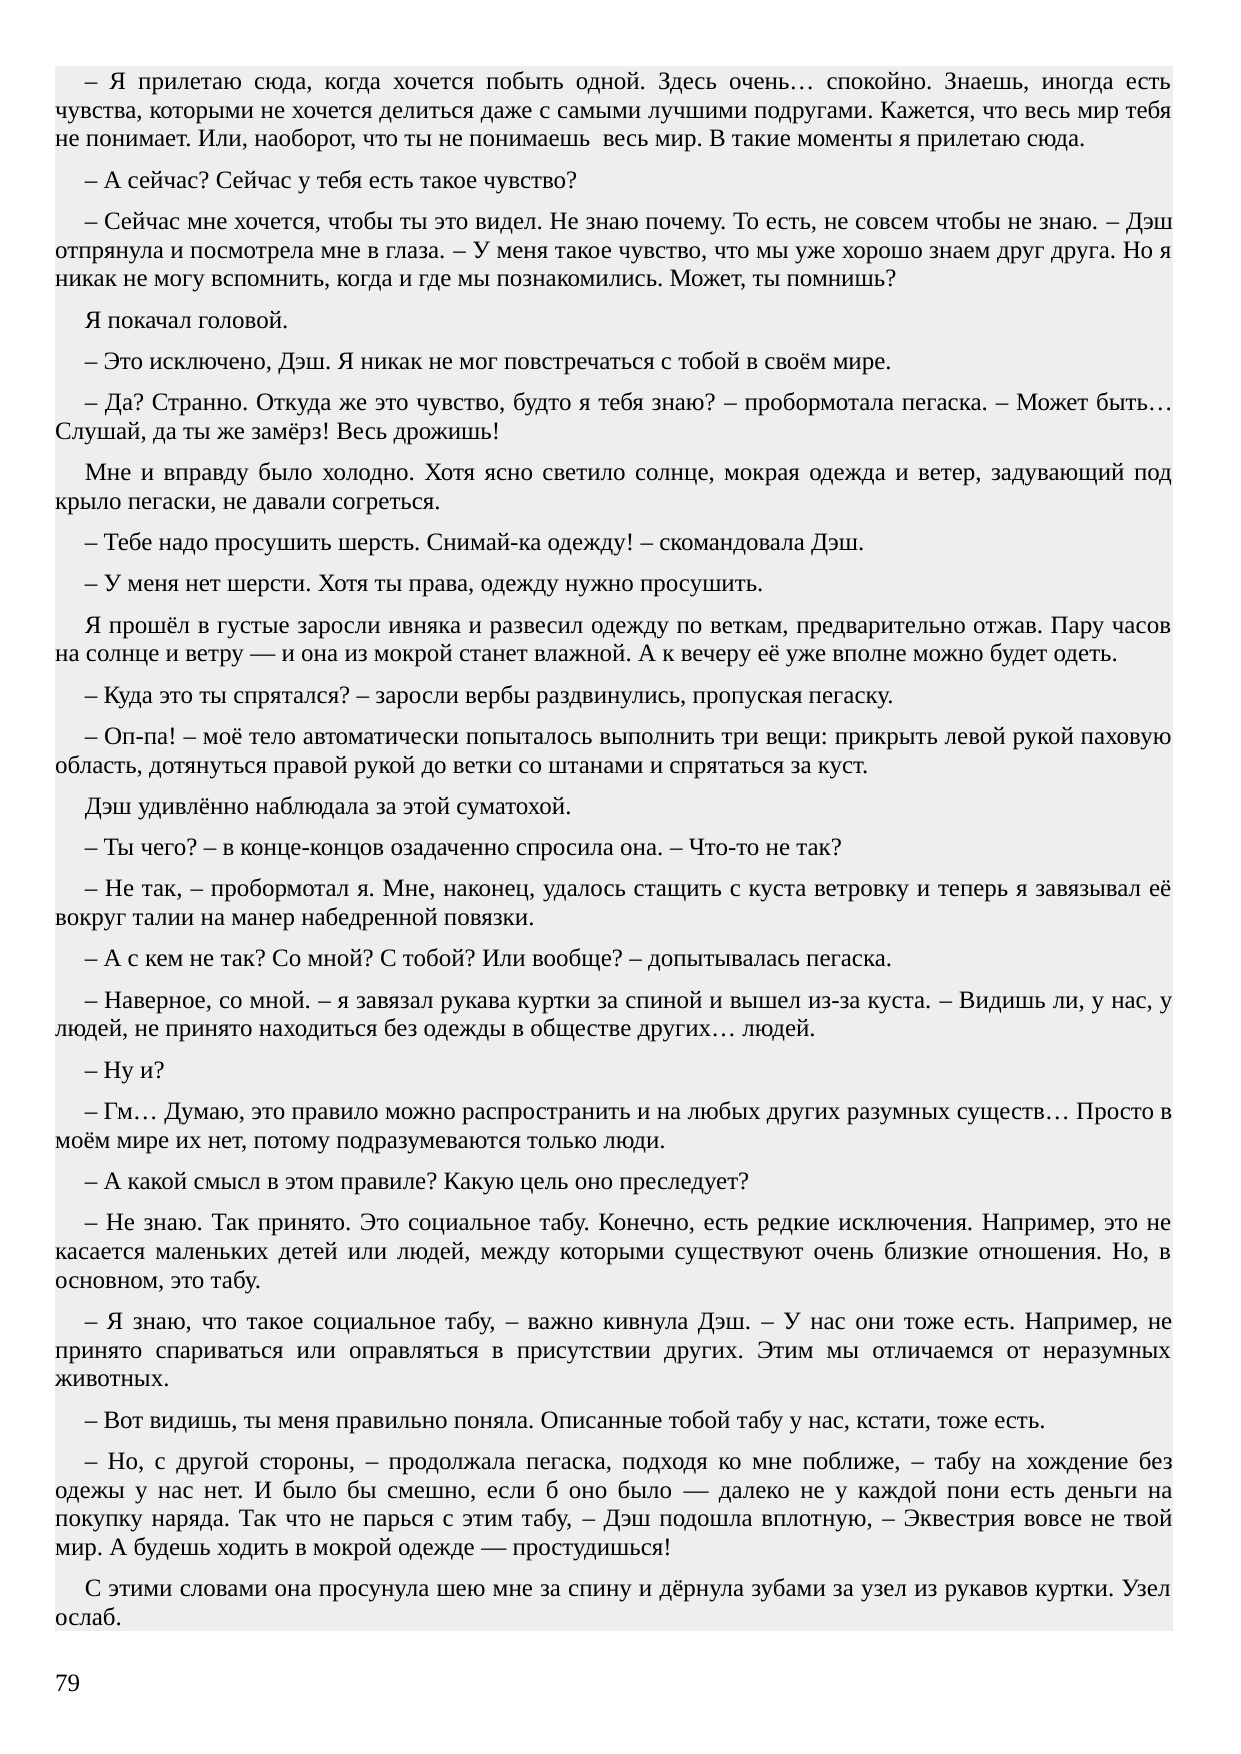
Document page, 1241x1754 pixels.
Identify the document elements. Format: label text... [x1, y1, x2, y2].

text С этими словами она просунула шею мне за спину и дёрнула зубами за узел из рукавов куртки. Узел ослаб. [55, 1573, 1173, 1631]
text Дэш удивлённо наблюдала за этой суматохой. [55, 791, 1173, 820]
text – Ну и? [55, 1055, 1173, 1083]
text – А с кем не так? Со мной? С тобой? Или вообще? – допытывалась пегаска. [55, 943, 1173, 972]
text – Вот видишь, ты меня правильно поняла. Описанные тобой табу у нас, кстати, тоже есть. [55, 1405, 1173, 1433]
text – Это исключено, Дэш. Я никак не мог повстречаться с тобой в своём мире. [55, 346, 1173, 375]
text – Оп-па! – моё тело автоматически попыталось выполнить три вещи: прикрыть левой рукой паховую область, дотянуться правой рукой до ветки со штанами и спрятаться за куст. [55, 721, 1173, 778]
text – Сейчас мне хочется, чтобы ты это видел. Не знаю почему. То есть, не совсем чтобы не знаю. – Дэш отпрянула и посмотрела мне в глаза. – У меня такое чувство, что мы уже хорошо знаем друг друга. Но я никак не могу вспомнить, когда и где мы познакомились. Может, ты помнишь? [55, 206, 1173, 292]
text – Да? Странно. Откуда же это чувство, будто я тебя знаю? – пробормотала пегаска. – Может быть… Слушай, да ты же замёрз! Весь дрожишь! [55, 387, 1173, 445]
text – Не так, – пробормотал я. Мне, наконец, удалось стащить с куста ветровку и теперь я завязывал её вокруг талии на манер набедренной повязки. [55, 873, 1173, 931]
text – Ты чего? – в конце-концов озадаченно спросила она. – Что-то не так? [55, 832, 1173, 861]
text – А сейчас? Сейчас у тебя есть такое чувство? [55, 165, 1173, 193]
text – Тебе надо просушить шерсть. Снимай-ка одежду! – скомандовала Дэш. [55, 527, 1173, 556]
text Я покачал головой. [55, 305, 1173, 333]
text Мне и вправду было холодно. Хотя ясно светило солнце, мокрая одежда и ветер, задувающий под крыло пегаски, не давали согреться. [55, 457, 1173, 515]
text – Наверное, со мной. – я завязал рукава куртки за спиной и вышел из-за куста. – Видишь ли, у нас, у людей, не принято находиться без одежды в обществе других… людей. [55, 985, 1173, 1042]
text – Но, с другой стороны, – продолжала пегаска, подходя ко мне поближе, – табу на хождение без одежы у нас нет. И было бы смешно, если б оно было — далеко не у каждой пони есть деньги на покупку наряда. Так что не парься с этим табу, – Дэш подошла вплотную, – Эквестрия вовсе не твой мир. А будешь ходить в мокрой одежде — простудишься! [55, 1446, 1173, 1561]
text – Я прилетаю сюда, когда хочется побыть одной. Здесь очень… спокойно. Знаешь, иногда есть чувства, которыми не хочется делиться даже с самыми лучшими подругами. Кажется, что весь мир тебя не понимает. Или, наоборот, что ты не понимаешь весь мир. В такие моменты я прилетаю сюда. [55, 66, 1173, 152]
text – Гм… Думаю, это правило можно распространить и на любых других разумных существ… Просто в моём мире их нет, потому подразумеваются только люди. [55, 1096, 1173, 1153]
text – Я знаю, что такое социальное табу, – важно кивнула Дэш. – У нас они тоже есть. Например, не принято спариваться или оправляться в присутствии других. Этим мы отличаемся от неразумных животных. [55, 1306, 1173, 1392]
text – А какой смысл в этом правиле? Какую цель оно преследует? [55, 1166, 1173, 1195]
text Я прошёл в густые заросли ивняка и развесил одежду по веткам, предварительно отжав. Пару часов на солнце и ветру — и она из мокрой станет влажной. А к вечеру её уже вполне можно будет одеть. [55, 610, 1173, 667]
text – Куда это ты спрятался? – заросли вербы раздвинулись, пропуская пегаску. [55, 680, 1173, 708]
text – Не знаю. Так принято. Это социальное табу. Конечно, есть редкие исключения. Например, это не касается маленьких детей или людей, между которыми существуют очень близкие отношения. Но, в основном, это табу. [55, 1207, 1173, 1293]
text – У меня нет шерсти. Хотя ты права, одежду нужно просушить. [55, 568, 1173, 597]
